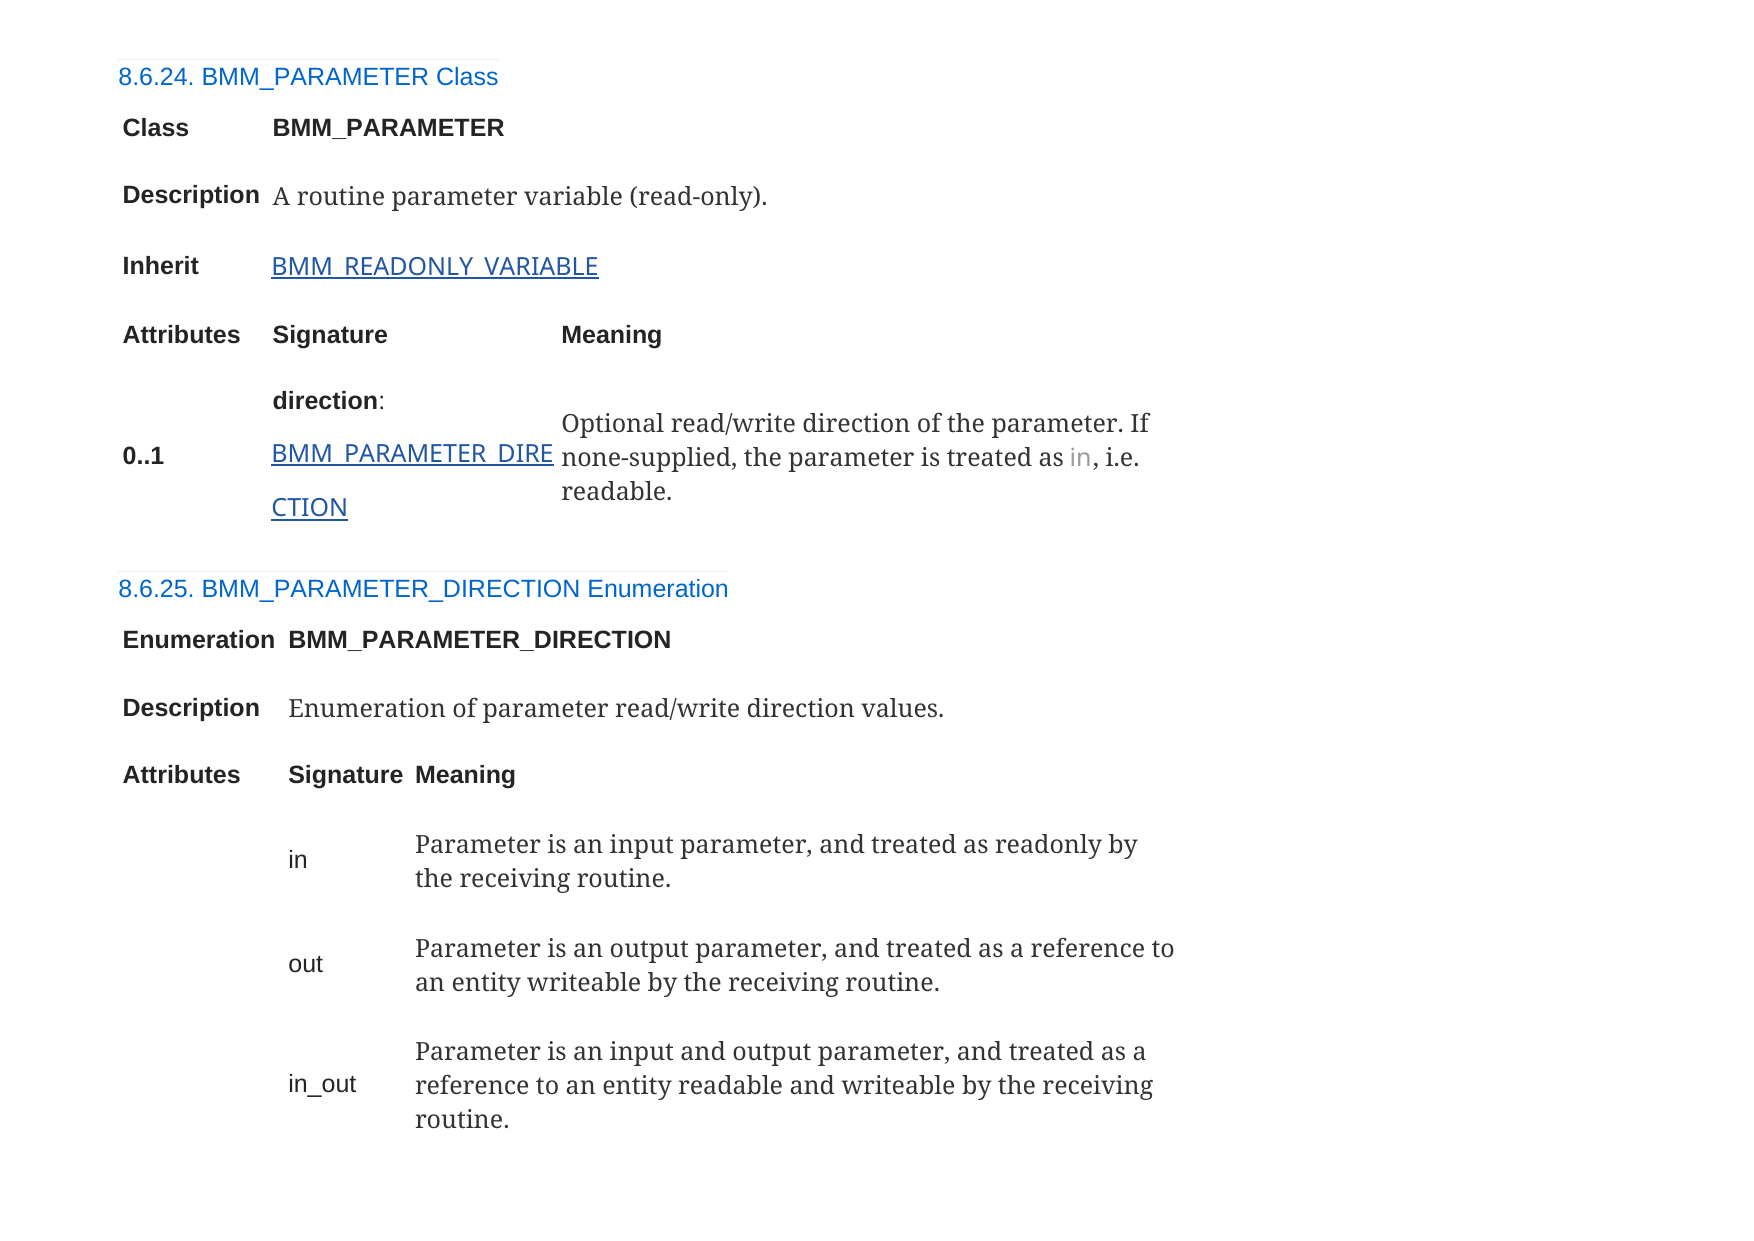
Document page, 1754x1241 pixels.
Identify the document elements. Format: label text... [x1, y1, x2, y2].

table_cell Meaning [557, 317, 1181, 383]
table_cell [118, 1031, 284, 1168]
subtitle 8.6.24. BMM_PARAMETER Class [118, 59, 1695, 91]
table_cell 0..1 [118, 384, 268, 559]
table_cell Meaning [411, 758, 1181, 824]
table_cell Parameter is an input and output parameter, and treated as a reference to an entity readable and writeable by the receiving routine. [411, 1031, 1181, 1168]
table_header Enumeration [118, 622, 284, 688]
table_header Class [118, 110, 268, 176]
table_cell Parameter is an input parameter, and treated as readonly by the receiving routine. [411, 824, 1181, 927]
table_cell A routine parameter variable (read-only). [268, 176, 1181, 245]
table_header BMM_PARAMETER_DIRECTION [284, 622, 1181, 688]
table_cell [118, 928, 284, 1031]
table_cell Signature [268, 317, 557, 383]
table_header BMM_PARAMETER [268, 110, 1181, 176]
table_cell BMM_READONLY_VARIABLE [268, 245, 1181, 317]
table_cell Enumeration of parameter read/write direction values. [284, 688, 1181, 758]
table_cell Description [118, 176, 268, 245]
table_cell Optional read/write direction of the parameter. If none-supplied, the parameter is treated as in, i.e. readable. [557, 384, 1181, 559]
table_cell Attributes [118, 317, 268, 383]
subtitle 8.6.25. BMM_PARAMETER_DIRECTION Enumeration [118, 571, 1695, 603]
table_cell in_out [284, 1031, 411, 1168]
table_cell [118, 824, 284, 927]
table_cell Parameter is an output parameter, and treated as a reference to an entity writeable by the receiving routine. [411, 928, 1181, 1031]
table_cell direction: BMM_PARAMETER_DIRECTION [268, 384, 557, 559]
table_cell out [284, 928, 411, 1031]
table_cell Inherit [118, 245, 268, 317]
table_cell Attributes [118, 758, 284, 824]
table_cell in [284, 824, 411, 927]
table_cell Description [118, 688, 284, 758]
table_cell Signature [284, 758, 411, 824]
